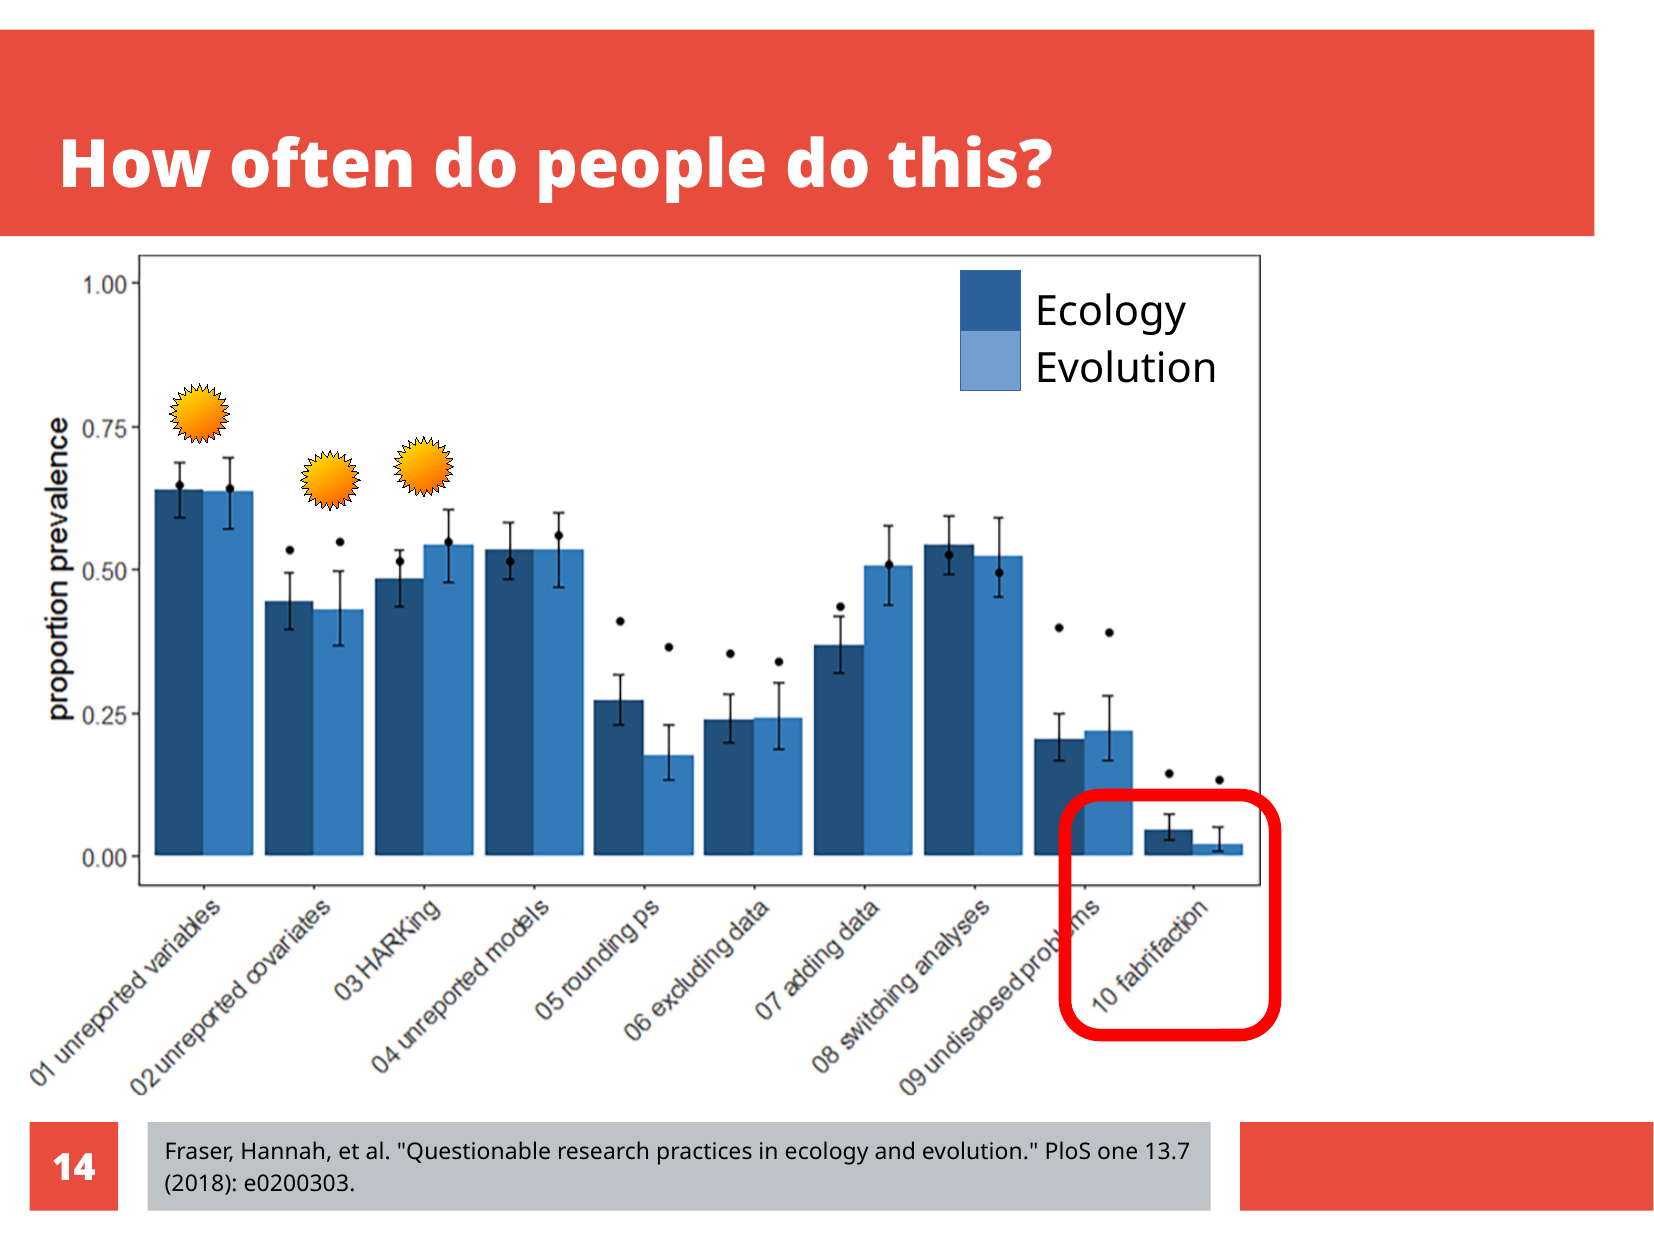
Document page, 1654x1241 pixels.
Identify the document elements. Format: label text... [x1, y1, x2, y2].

text_box [960, 270, 1021, 391]
text_box [300, 450, 361, 511]
text_box Fraser, Hannah, et al. "Questionable research practices in ecology and evolution." PloS one 13.7 (2018): e0200303. [149, 1127, 1216, 1216]
text_box [393, 436, 454, 497]
title How often do people do this? [59, 59, 1595, 207]
text_box [169, 383, 230, 444]
picture [1072, 802, 1261, 1028]
text_box Ecology Evolution [1021, 273, 1246, 391]
picture [30, 254, 1261, 1097]
